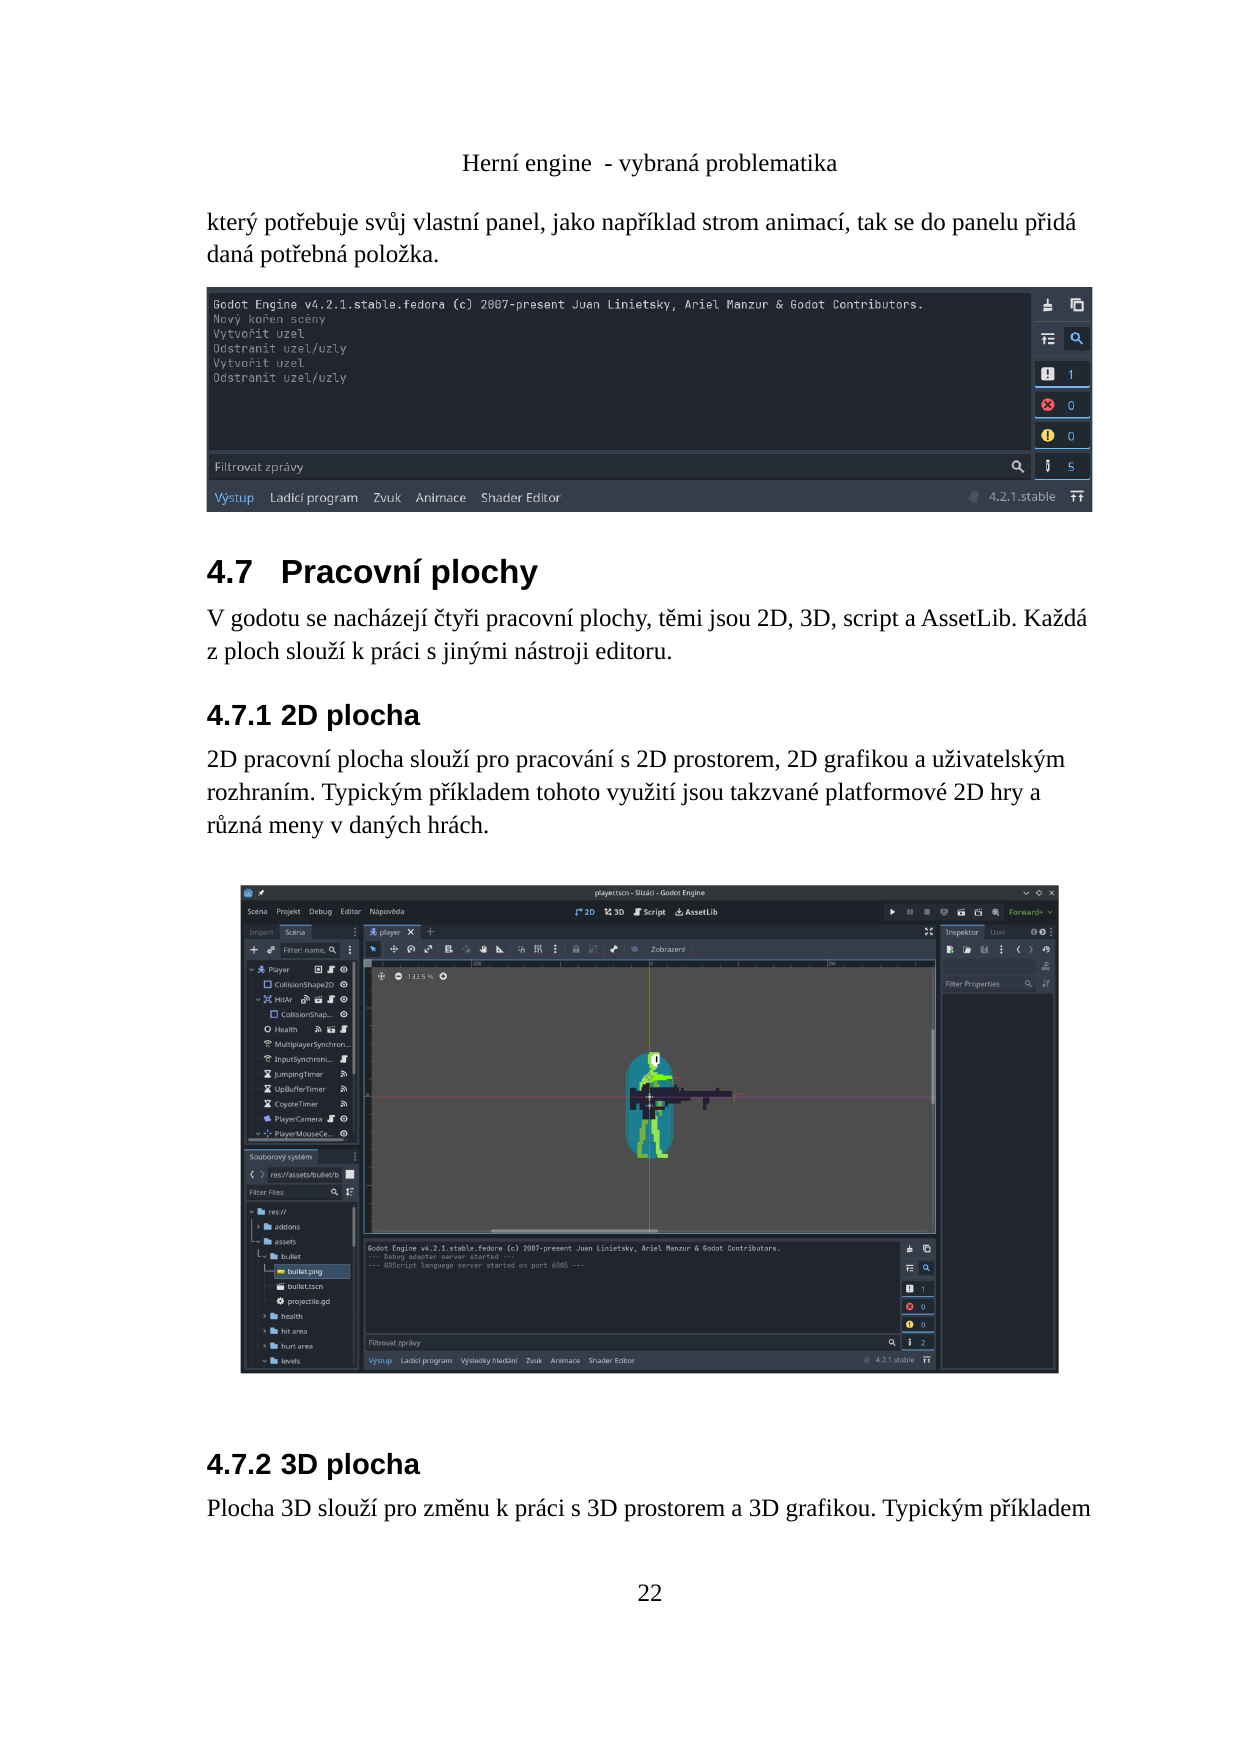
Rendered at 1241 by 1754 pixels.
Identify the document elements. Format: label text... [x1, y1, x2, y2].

text Plocha 3D slouží pro změnu k práci s 3D prostorem a 3D grafikou. Typickým příkladem [207, 1493, 1093, 1522]
picture [206, 287, 1093, 512]
text 2D pracovní plocha slouží pro pracování s 2D prostorem, 2D grafikou a uživatelským rozhraním. Typickým příkladem tohoto využití jsou takzvané platformové 2D hry a různá meny v daných hrách. [207, 744, 1093, 839]
picture [206, 857, 1093, 1414]
subtitle Pracovní plochy [207, 552, 1093, 590]
subtitle 2D plocha [207, 698, 1093, 731]
text V godotu se nacházejí čtyři pracovní plochy, těmi jsou 2D, 3D, script a AssetLib. Každá z ploch slouží k práci s jinými nástroji editoru. [207, 603, 1093, 664]
subtitle 3D plocha [207, 1447, 1093, 1481]
text který potřebuje svůj vlastní panel, jako například strom animací, tak se do panelu přidá daná potřebná položka. [207, 207, 1093, 268]
